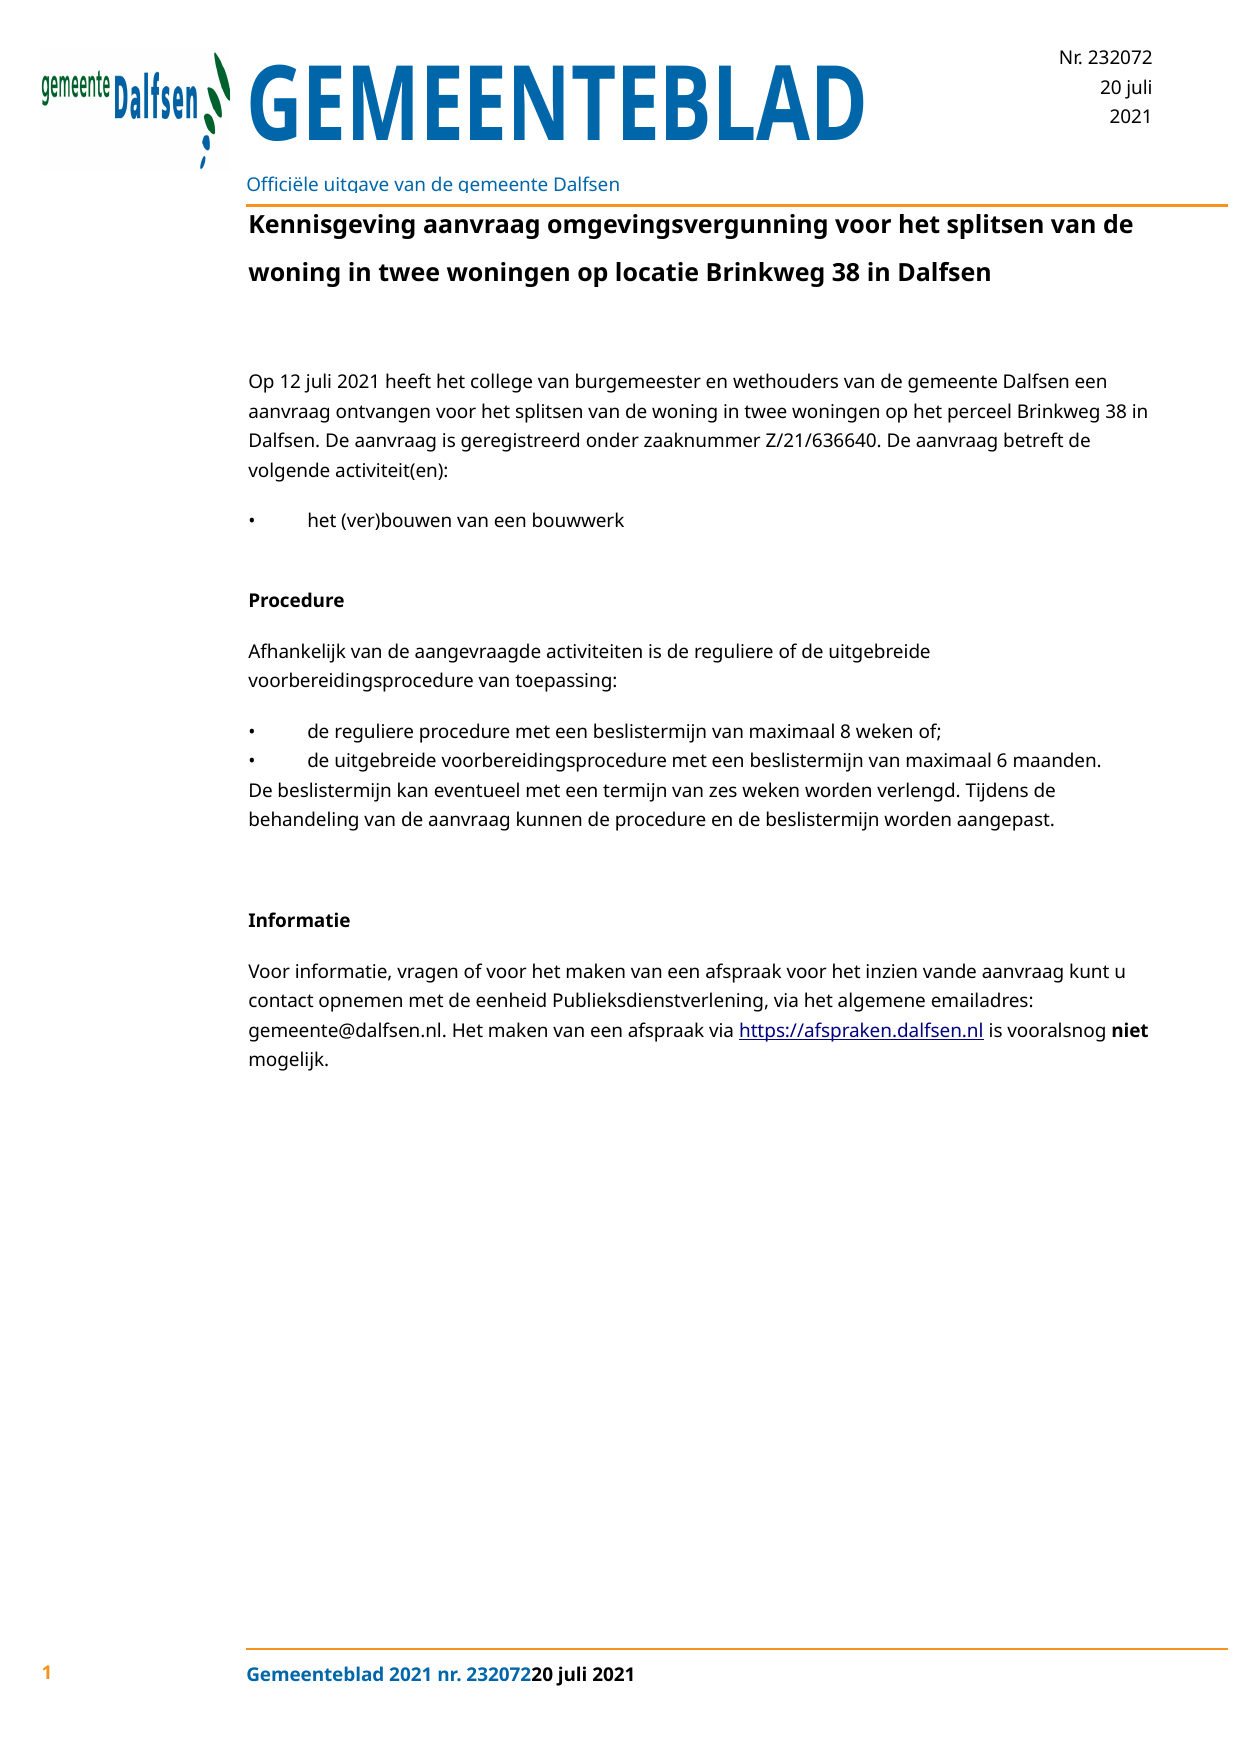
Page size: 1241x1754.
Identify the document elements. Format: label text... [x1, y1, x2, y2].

text Kennisgeving aanvraag omgevingsvergunning voor het splitsen van de woning in twee woningen op locatie Brinkweg 38 in Dalfsen [248, 207, 1152, 288]
text Procedure [248, 587, 1152, 613]
text Afhankelijk van de aangevraagde activiteiten is de reguliere of de uitgebreide voorbereidingsprocedure van toepassing: [248, 638, 1152, 693]
list de uitgebreide voorbereidingsprocedure met een beslistermijn van maximaal 6 maanden. [248, 747, 1152, 773]
list het (ver)bouwen van een bouwwerk [248, 507, 1152, 533]
text Op 12 juli 2021 heeft het college van burgemeester en wethouders van de gemeente Dalfsen een aanvraag ontvangen voor het splitsen van de woning in twee woningen op het perceel Brinkweg 38 in Dalfsen. De aanvraag is geregistreerd onder zaaknummer Z/21/636640. De aanvraag betreft de volgende activiteit(en): [248, 368, 1152, 483]
text Informatie [248, 907, 1152, 933]
text Voor informatie, vragen of voor het maken van een afspraak voor het inzien vande aanvraag kunt u contact opnemen met de eenheid Publieksdienstverlening, via het algemene emailadres: gemeente@dalfsen.nl. Het maken van een afspraak via https://afspraken.dalfsen.nl is vooralsnog niet mogelijk. [248, 958, 1152, 1072]
list de reguliere procedure met een beslistermijn van maximaal 8 weken of; [248, 718, 1152, 744]
text De beslistermijn kan eventueel met een termijn van zes weken worden verlengd. Tijdens de behandeling van de aanvraag kunnen de procedure en de beslistermijn worden aangepast. [248, 777, 1152, 832]
picture [41, 47, 231, 172]
